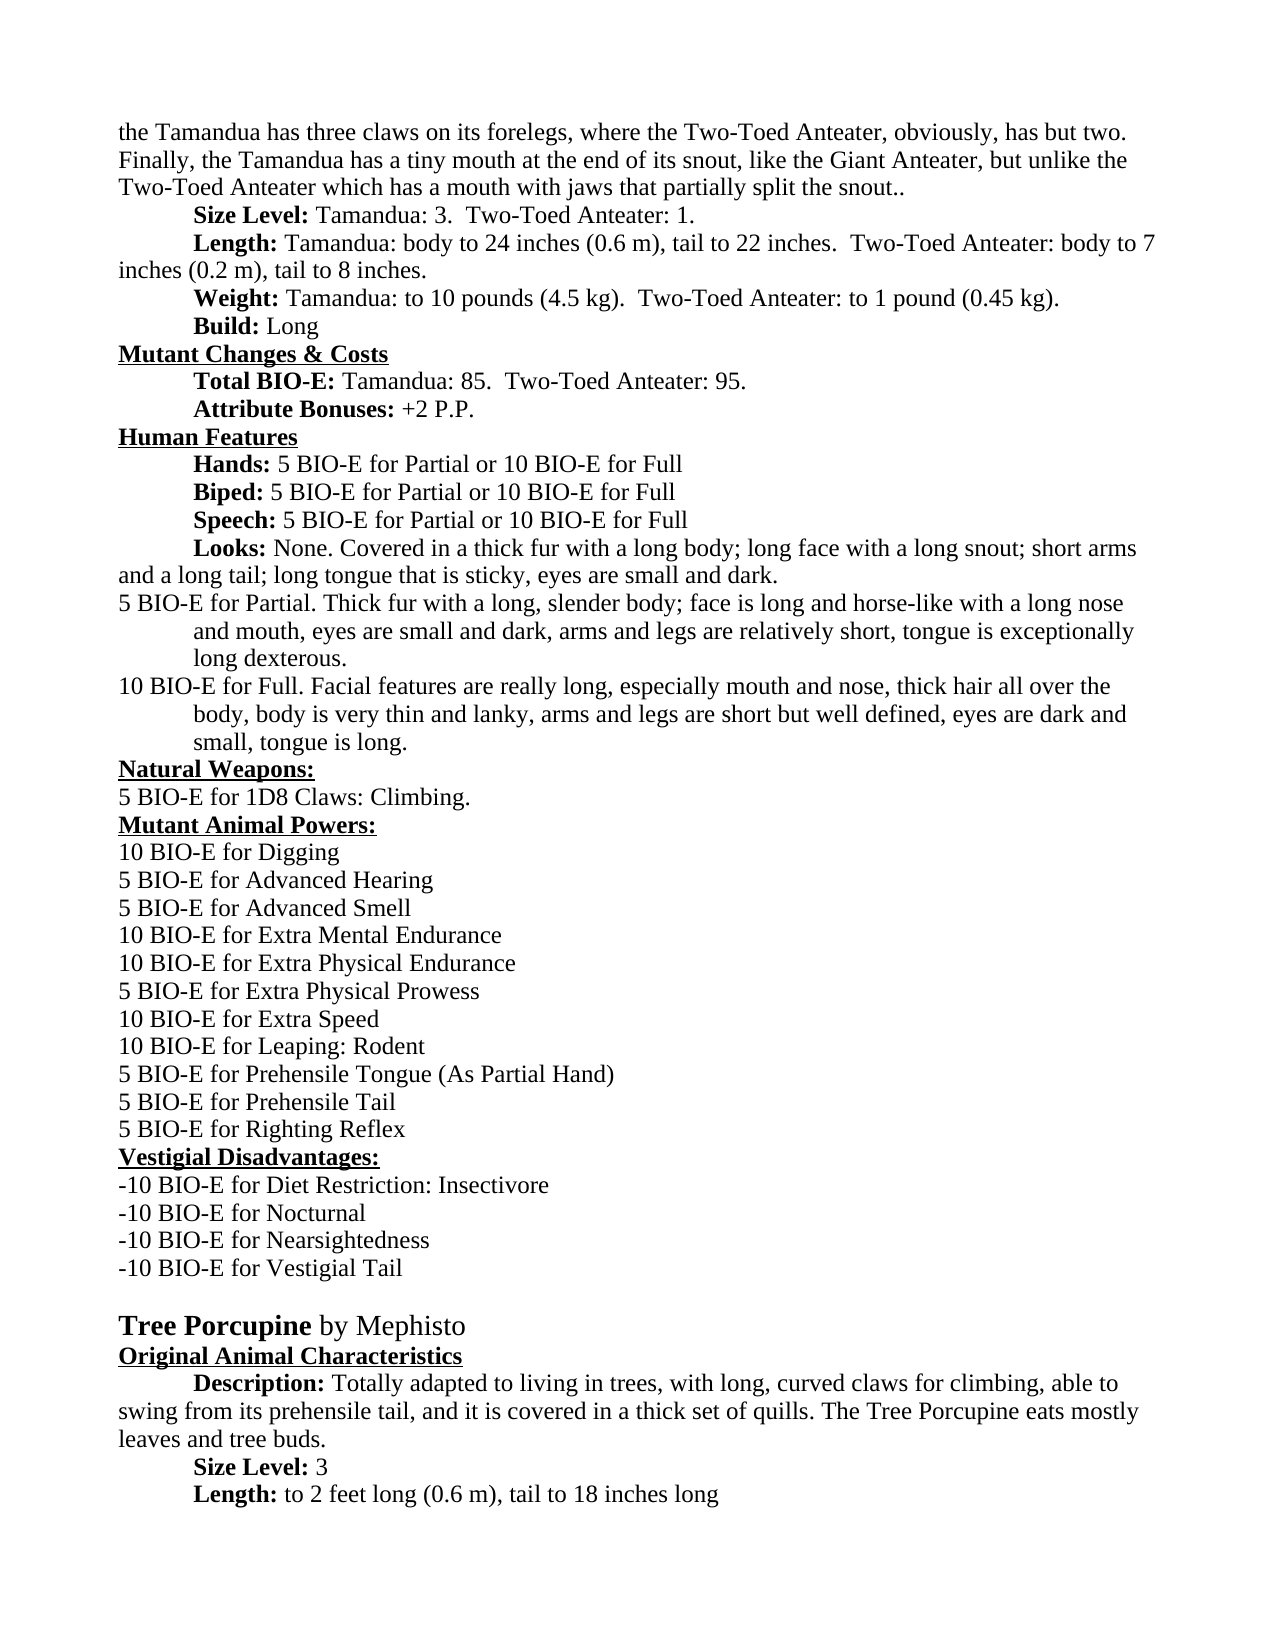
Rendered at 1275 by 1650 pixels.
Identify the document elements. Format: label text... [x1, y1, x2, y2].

text Human Features [118, 423, 1157, 451]
text 5 BIO-E for Prehensile Tongue (As Partial Hand) [118, 1060, 1157, 1088]
text 5 BIO-E for Righting Reflex [118, 1116, 1157, 1143]
text Size Level: 3 [118, 1453, 1157, 1480]
text Size Level: Tamandua: 3. Two-Toed Anteater: 1. [118, 201, 1157, 229]
text Mutant Changes & Costs [118, 340, 1157, 367]
text -10 BIO-E for Vestigial Tail [118, 1254, 1157, 1282]
text Original Animal Characteristics [118, 1342, 1157, 1369]
text -10 BIO-E for Diet Restriction: Insectivore [118, 1171, 1157, 1199]
subtitle Tree Porcupine by Mephisto [118, 1309, 1157, 1342]
text Hands: 5 BIO-E for Partial or 10 BIO-E for Full [118, 451, 1157, 478]
text Biped: 5 BIO-E for Partial or 10 BIO-E for Full [118, 478, 1157, 506]
text Mutant Animal Powers: [118, 811, 1157, 838]
text -10 BIO-E for Nocturnal [118, 1199, 1157, 1226]
text 10 BIO-E for Extra Mental Endurance [118, 922, 1157, 949]
text Vestigial Disadvantages: [118, 1143, 1157, 1171]
text Description: Totally adapted to living in trees, with long, curved claws for climbing, able to swing from its prehensile tail, and it is covered in a thick set of quills. The Tree Porcupine eats mostly leaves and tree buds. [118, 1369, 1157, 1453]
text 10 BIO-E for Extra Physical Endurance [118, 949, 1157, 977]
text 10 BIO-E for Full. Facial features are really long, especially mouth and nose, thick hair all over the body, body is very thin and lanky, arms and legs are short but well defined, eyes are dark and small, tongue is long. [118, 672, 1157, 755]
text Speech: 5 BIO-E for Partial or 10 BIO-E for Full [118, 506, 1157, 534]
text the Tamandua has three claws on its forelegs, where the Two-Toed Anteater, obviously, has but two. Finally, the Tamandua has a tiny mouth at the end of its snout, like the Giant Anteater, but unlike the Two-Toed Anteater which has a mouth with jaws that partially split the snout.. [118, 118, 1157, 201]
text -10 BIO-E for Nearsightedness [118, 1226, 1157, 1254]
text 5 BIO-E for Advanced Smell [118, 894, 1157, 922]
text Natural Weapons: [118, 755, 1157, 783]
text Length: Tamandua: body to 24 inches (0.6 m), tail to 22 inches. Two-Toed Anteater: body to 7 inches (0.2 m), tail to 8 inches. [118, 229, 1157, 284]
text Attribute Bonuses: +2 P.P. [118, 395, 1157, 423]
text 10 BIO-E for Digging [118, 838, 1157, 866]
text 5 BIO-E for Prehensile Tail [118, 1088, 1157, 1116]
text 5 BIO-E for Partial. Thick fur with a long, slender body; face is long and horse-like with a long nose and mouth, eyes are small and dark, arms and legs are relatively short, tongue is exceptionally long dexterous. [118, 589, 1157, 672]
text Looks: None. Covered in a thick fur with a long body; long face with a long snout; short arms and a long tail; long tongue that is sticky, eyes are small and dark. [118, 534, 1157, 589]
text Build: Long [118, 312, 1157, 340]
text Total BIO-E: Tamandua: 85. Two-Toed Anteater: 95. [118, 367, 1157, 395]
text 5 BIO-E for 1D8 Claws: Climbing. [118, 783, 1157, 811]
text Length: to 2 feet long (0.6 m), tail to 18 inches long [118, 1480, 1157, 1508]
text 5 BIO-E for Extra Physical Prowess [118, 977, 1157, 1005]
text 10 BIO-E for Leaping: Rodent [118, 1032, 1157, 1060]
text Weight: Tamandua: to 10 pounds (4.5 kg). Two-Toed Anteater: to 1 pound (0.45 kg). [118, 284, 1157, 312]
text 5 BIO-E for Advanced Hearing [118, 866, 1157, 894]
text 10 BIO-E for Extra Speed [118, 1005, 1157, 1032]
